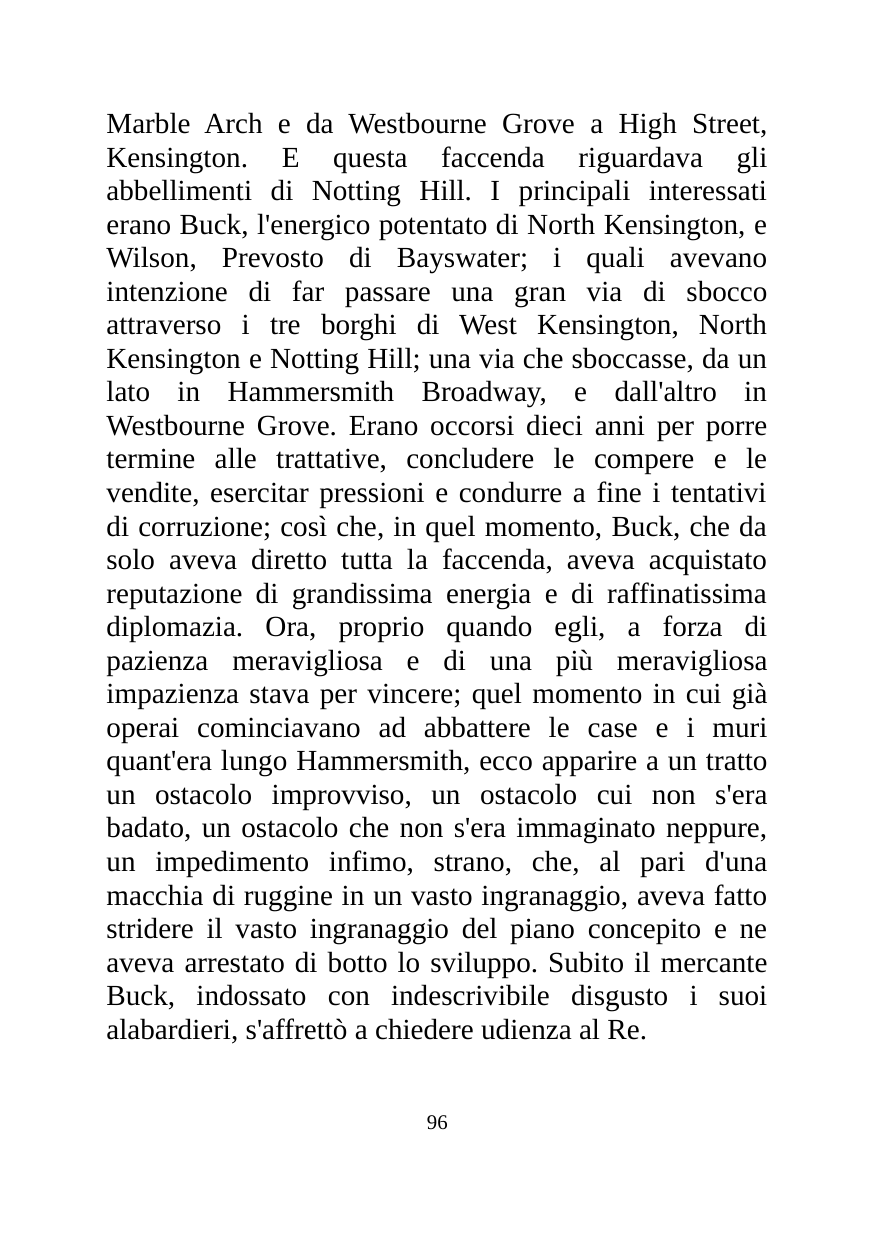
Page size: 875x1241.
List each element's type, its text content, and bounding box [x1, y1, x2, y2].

text Marble Arch e da Westbourne Grove a High Street, Kensington. E questa faccenda riguardava gli abbellimenti di Notting Hill. I principali interessati erano Buck, l'energico potentato di North Kensington, e Wilson, Prevosto di Bayswater; i quali avevano intenzione di far passare una gran via di sbocco attraverso i tre borghi di West Kensington, North Kensington e Notting Hill; una via che sboccasse, da un lato in Hammersmith Broadway, e dall'altro in Westbourne Grove. Erano occorsi dieci anni per porre termine alle trattative, concludere le compere e le vendite, esercitar pressioni e condurre a fine i tentativi di corruzione; così che, in quel momento, Buck, che da solo aveva diretto tutta la faccenda, aveva acquistato reputazione di grandissima energia e di raffinatissima diplomazia. Ora, proprio quando egli, a forza di pazienza meravigliosa e di una più meravigliosa impazienza stava per vincere; quel momento in cui già operai cominciavano ad abbattere le case e i muri quant'era lungo Hammersmith, ecco apparire a un tratto un ostacolo improvviso, un ostacolo cui non s'era badato, un ostacolo che non s'era immaginato neppure, un impedimento infimo, strano, che, al pari d'una macchia di ruggine in un vasto ingranaggio, aveva fatto stridere il vasto ingranaggio del piano concepito e ne aveva arrestato di botto lo sviluppo. Subito il mercante Buck, indossato con indescrivibile disgusto i suoi alabardieri, s'affrettò a chiedere udienza al Re. [106, 106, 768, 1045]
